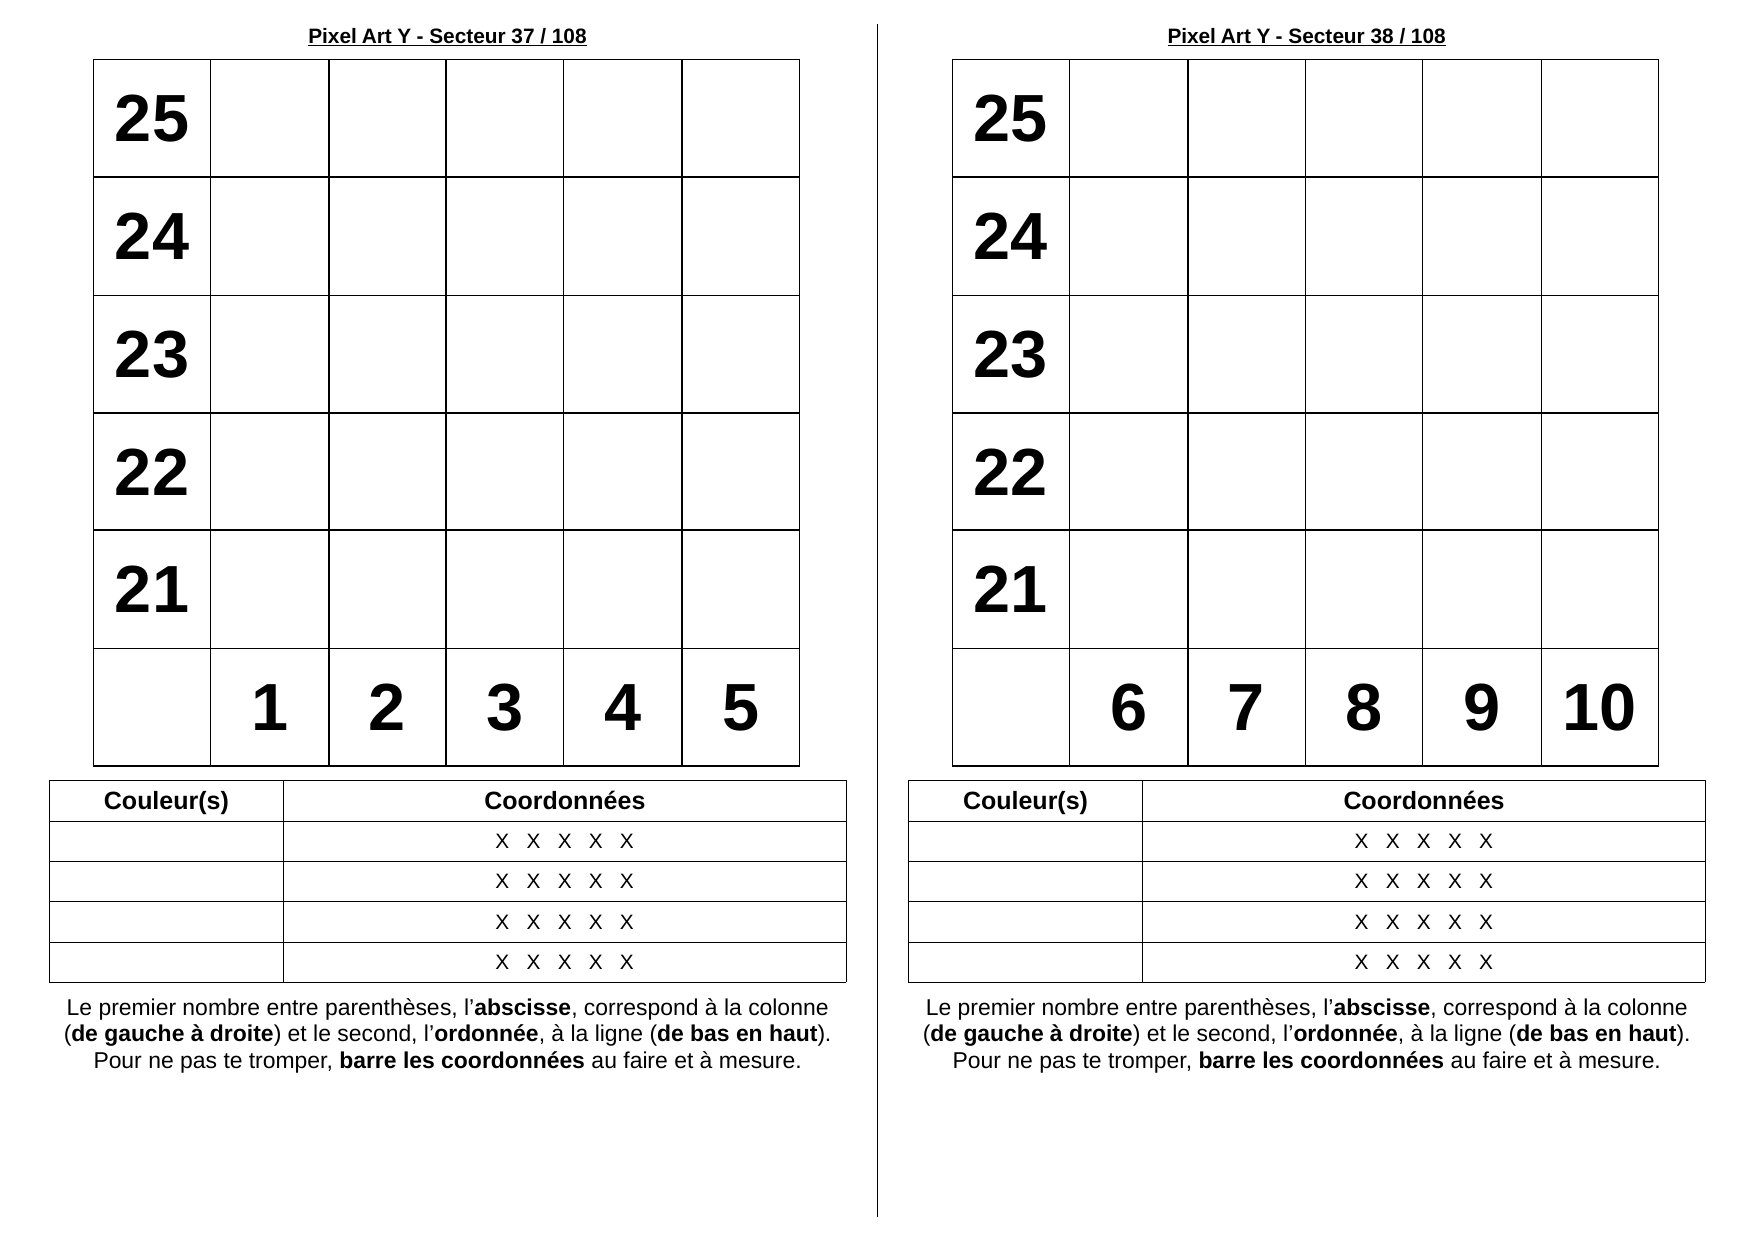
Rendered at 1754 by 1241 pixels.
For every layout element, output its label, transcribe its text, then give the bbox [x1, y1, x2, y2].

table_cell X X X X X [284, 862, 846, 901]
table_cell [50, 862, 283, 901]
table_cell X X X X X [284, 822, 846, 861]
table_header Coordonnées [284, 781, 846, 821]
table_cell [909, 862, 1142, 901]
table_cell [909, 822, 1142, 861]
table_cell X X X X X [1143, 822, 1705, 861]
table_cell [50, 822, 283, 861]
table_cell X X X X X [1143, 943, 1705, 982]
table_cell [909, 943, 1142, 982]
text Pixel Art Y - Secteur 38 / 108 [883, 24, 1730, 48]
table_cell [50, 902, 283, 942]
table_header Coordonnées [1143, 781, 1705, 821]
table_header Couleur(s) [50, 781, 283, 821]
text (de gauche à droite) et le second, l’ordonnée, à la ligne (de bas en haut). [883, 1020, 1730, 1047]
table_header Couleur(s) [909, 781, 1142, 821]
text Le premier nombre entre parenthèses, l’abscisse, correspond à la colonne [883, 994, 1730, 1020]
table_cell [50, 943, 283, 982]
table_cell X X X X X [284, 943, 846, 982]
text Pour ne pas te tromper, barre les coordonnées au faire et à mesure. [24, 1047, 871, 1073]
text Le premier nombre entre parenthèses, l’abscisse, correspond à la colonne [24, 994, 871, 1020]
text (de gauche à droite) et le second, l’ordonnée, à la ligne (de bas en haut). [24, 1020, 871, 1047]
table_cell X X X X X [1143, 902, 1705, 942]
table_cell X X X X X [284, 902, 846, 942]
text Pour ne pas te tromper, barre les coordonnées au faire et à mesure. [883, 1047, 1730, 1073]
text Pixel Art Y - Secteur 37 / 108 [24, 24, 871, 48]
table_cell [909, 902, 1142, 942]
table_cell X X X X X [1143, 862, 1705, 901]
